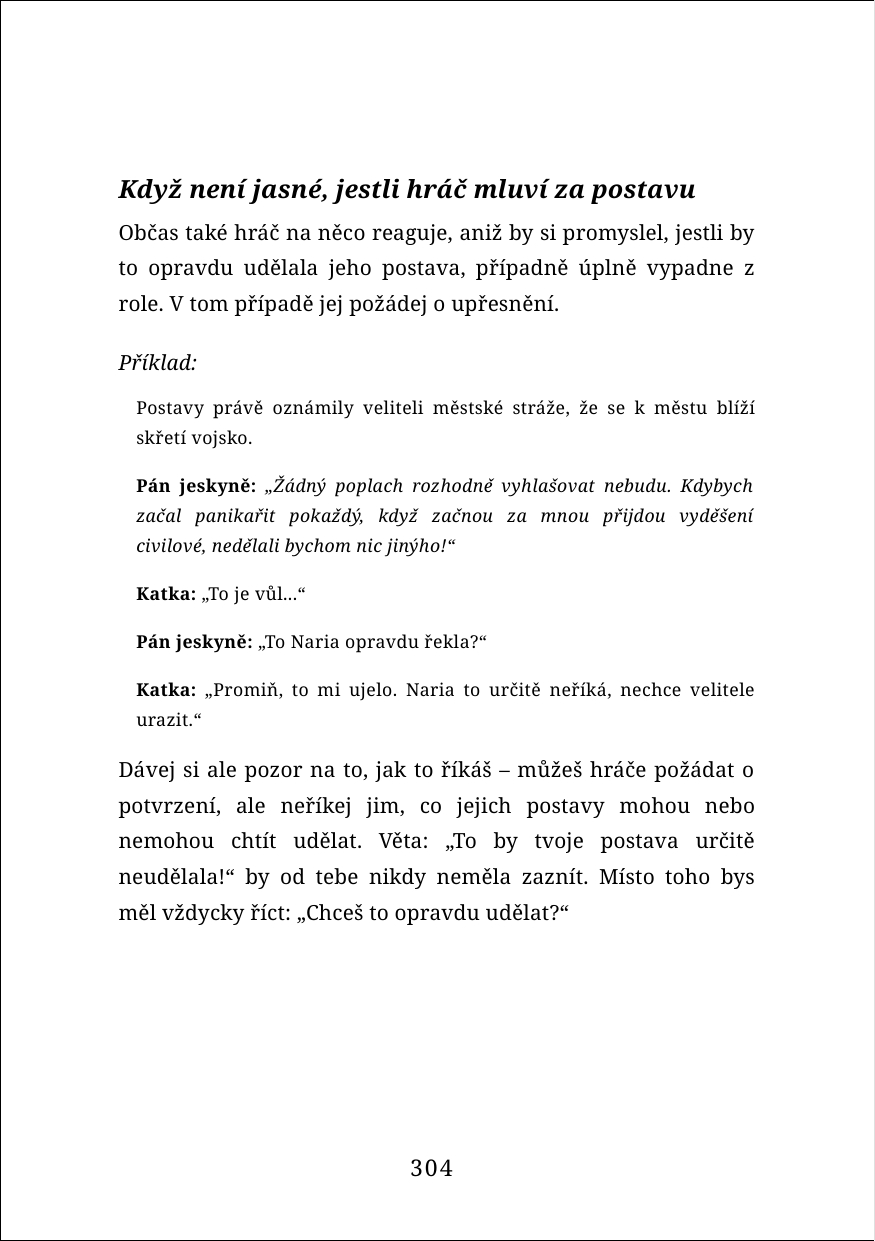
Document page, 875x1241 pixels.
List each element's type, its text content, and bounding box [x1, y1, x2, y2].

text Pán jeskyně: „To Naria opravdu řekla?“ [136, 629, 756, 654]
text Katka: „To je vůl...“ [136, 582, 756, 606]
text Dávej si ale pozor na to, jak to říkáš – můžeš hráče požádat o potvrzení, ale neříkej jim, co jejich postavy mohou nebo nemohou chtít udělat. Věta: „To by tvoje postava určitě neudělala!“ by od tebe nikdy neměla zaznít. Místo toho bys měl vždycky říct: „Chceš to opravdu udělat?“ [118, 756, 756, 926]
text Postavy právě oznámily veliteli městské stráže, že se k městu blíží skřetí vojsko. [136, 395, 756, 449]
text Občas také hráč na něco reaguje, aniž by si promyslel, jestli by to opravdu udělala jeho postava, případně úplně vypadne z role. V tom případě jej požádej o upřesnění. [118, 218, 756, 317]
text Katka: „Promiň, to mi ujelo. Naria to určitě neříká, nechce velitele urazit.“ [136, 677, 756, 732]
text Příklad: [118, 348, 756, 376]
subtitle Když není jasné, jestli hráč mluví za postavu [118, 172, 756, 206]
text Pán jeskyně: „Žádný poplach rozhodně vyhlašovat nebudu. Kdybych začal panikařit pokaždý, když začnou za mnou přijdou vyděšení civilové, nedělali bychom nic jinýho!“ [136, 473, 756, 558]
